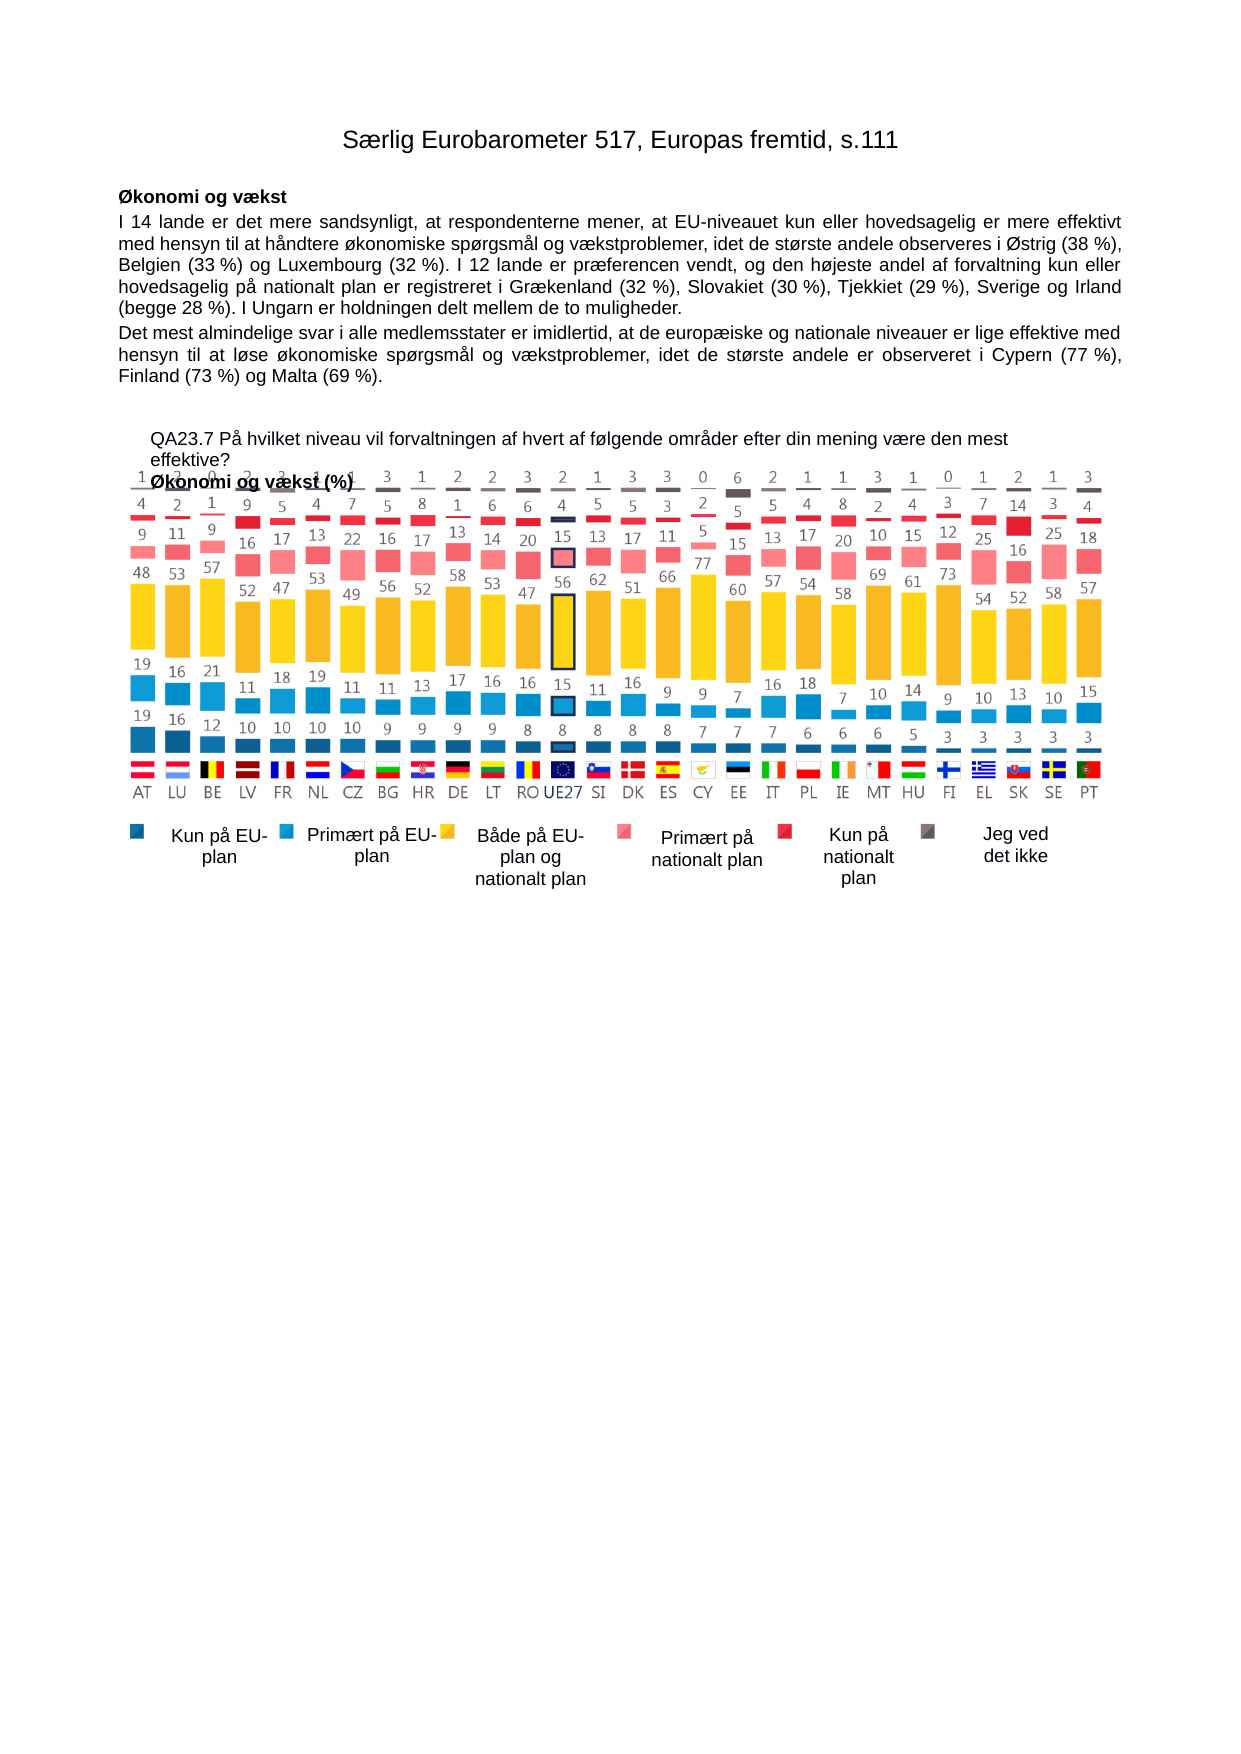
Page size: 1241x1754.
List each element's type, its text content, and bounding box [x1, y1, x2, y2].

text I 14 lande er det mere sandsynligt, at respondenterne mener, at EU-niveauet kun eller hovedsagelig er mere effektivt med hensyn til at håndtere økonomiske spørgsmål og vækstproblemer, idet de største andele observeres i Østrig (38 %), Belgien (33 %) og Luxembourg (32 %). I 12 lande er præferencen vendt, og den højeste andel af forvaltning kun eller hovedsagelig på nationalt plan er registreret i Grækenland (32 %), Slovakiet (30 %), Tjekkiet (29 %), Sverige og Irland (begge 28 %). I Ungarn er holdningen delt mellem de to muligheder. [118, 211, 1122, 319]
picture [118, 464, 1106, 799]
text Det mest almindelige svar i alle medlemsstater er imidlertid, at de europæiske og nationale niveauer er lige effektive med hensyn til at løse økonomiske spørgsmål og vækstproblemer, idet de største andele er observeret i Cypern (77 %), Finland (73 %) og Malta (69 %). [118, 322, 1122, 387]
picture [122, 808, 936, 860]
text Økonomi og vækst [118, 186, 1122, 208]
